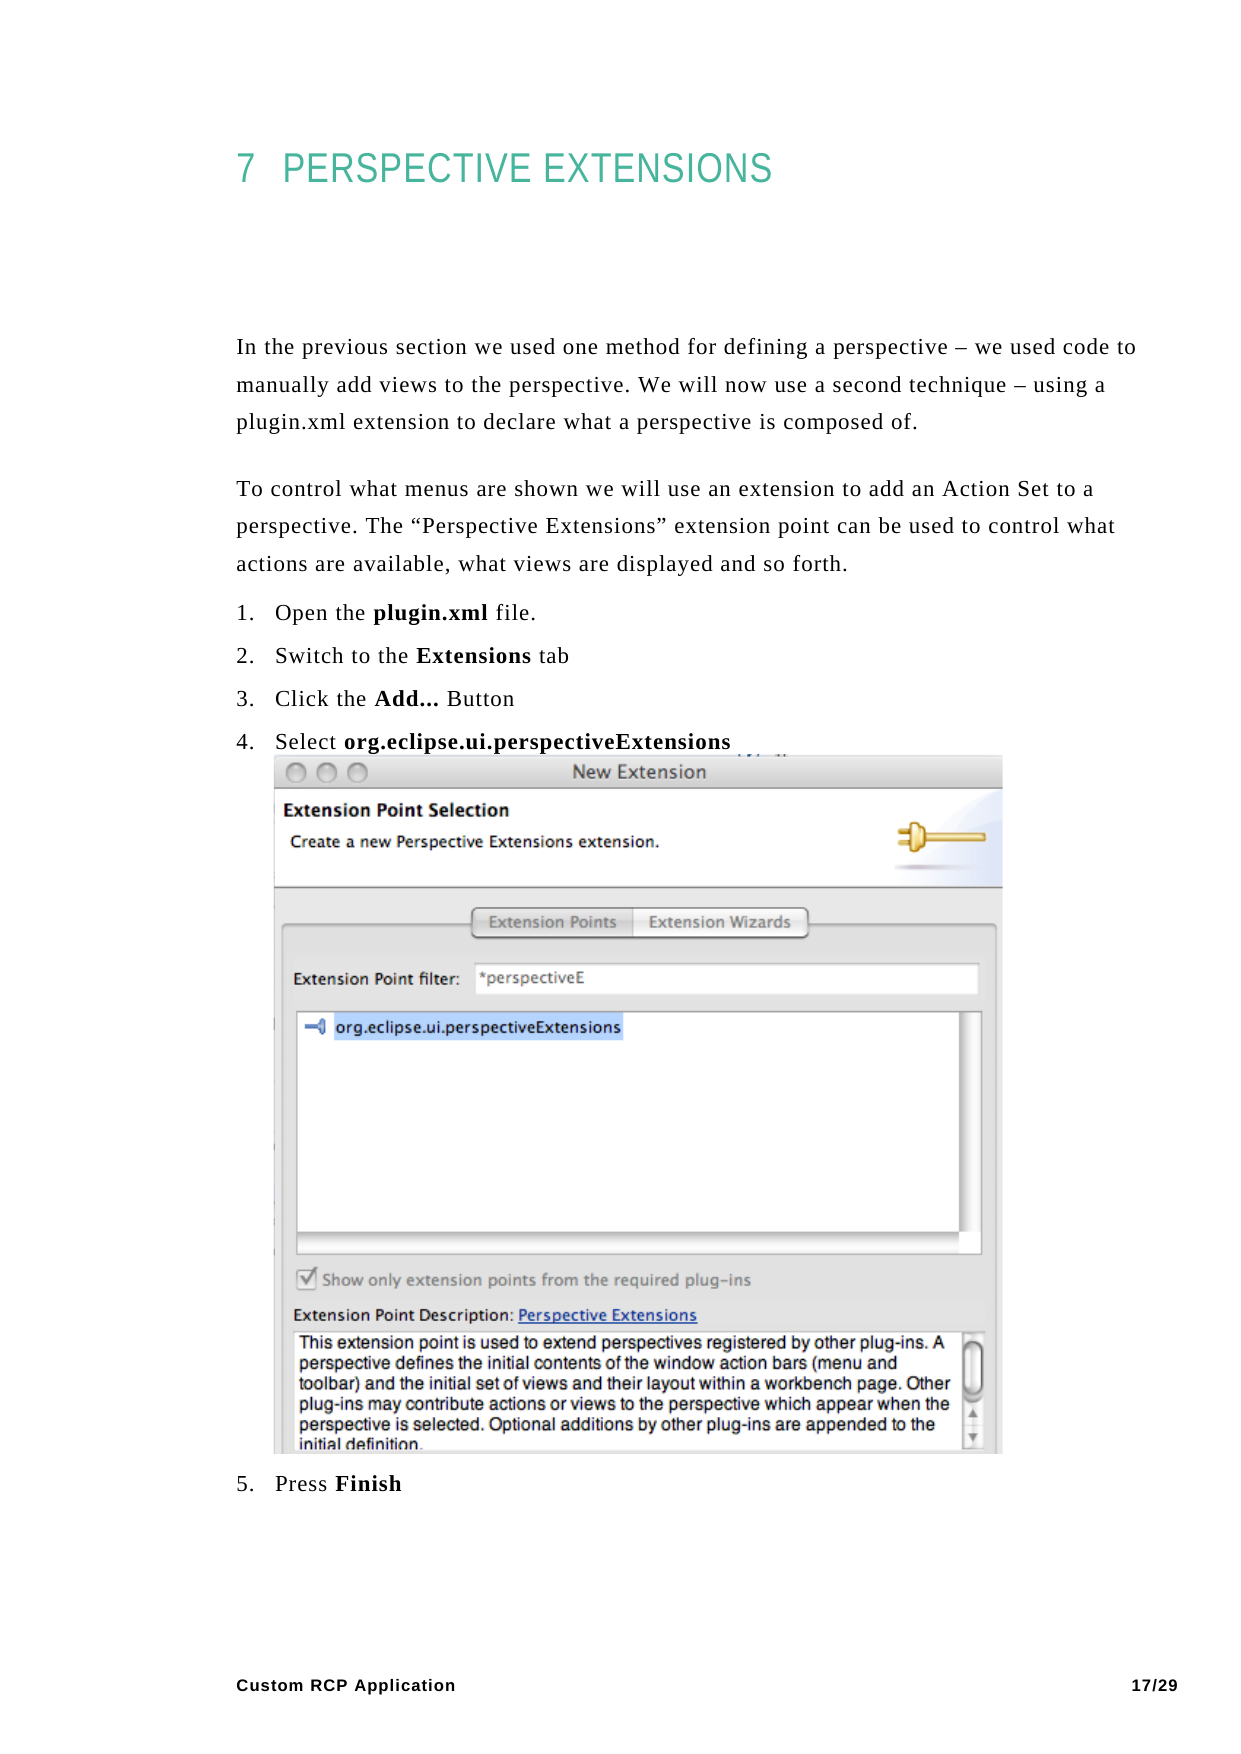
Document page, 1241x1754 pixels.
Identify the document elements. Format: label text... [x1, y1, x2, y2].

list Switch to the Extensions tab [236, 642, 1181, 669]
list Press Finish [236, 1470, 1181, 1496]
list Click the Add... Button [236, 685, 1181, 712]
text In the previous section we used one method for defining a perspective – we used code to manually add views to the perspective. We will now use a second technique – using a plugin.xml extension to declare what a perspective is composed of. [236, 322, 1181, 435]
picture [273, 754, 1003, 1454]
list Select org.eclipse.ui.perspectiveExtensions [236, 728, 1181, 754]
subtitle Perspective Extensions [236, 143, 1181, 191]
text To control what menus are shown we will use an extension to add an Action Set to a perspective. The “Perspective Extensions” extension point can be used to control what actions are available, what views are displayed and so forth. [236, 464, 1181, 576]
list Open the plugin.xml file. [236, 599, 1181, 626]
